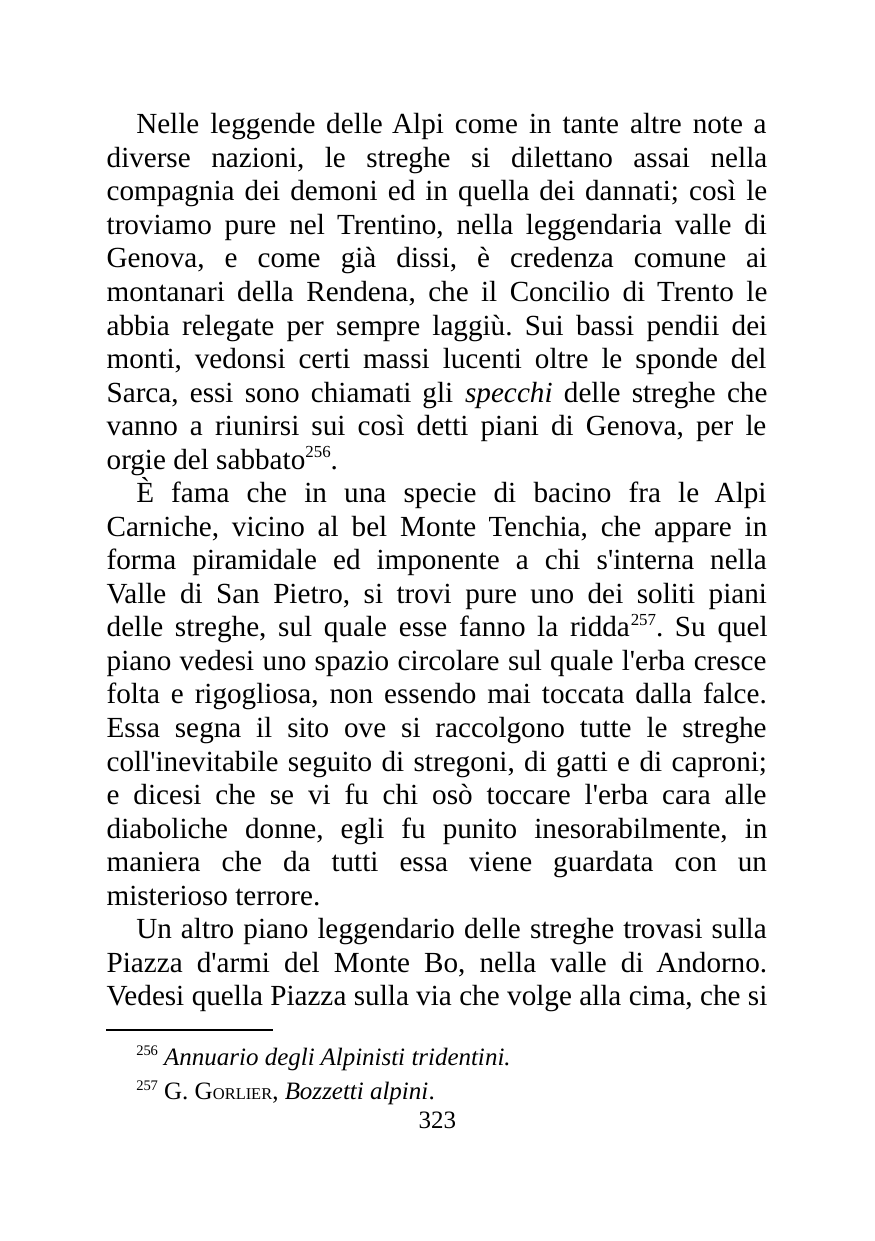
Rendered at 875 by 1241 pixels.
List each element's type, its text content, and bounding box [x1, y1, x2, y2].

text G. Gorlier, Bozzetti alpini. [106, 1076, 768, 1105]
text Annuario degli Alpinisti tridentini. [106, 1042, 768, 1070]
text È fama che in una specie di bacino fra le Alpi Carniche, vicino al bel Monte Tenchia, che appare in forma piramidale ed imponente a chi s'interna nella Valle di San Pietro, si trovi pure uno dei soliti piani delle streghe, sul quale esse fanno la ridda. Su quel piano vedesi uno spazio circolare sul quale l'erba cresce folta e rigogliosa, non essendo mai toccata dalla falce. Essa segna il sito ove si raccolgono tutte le streghe coll'inevitabile seguito di stregoni, di gatti e di caproni; e dicesi che se vi fu chi osò toccare l'erba cara alle diaboliche donne, egli fu punito inesorabilmente, in maniera che da tutti essa viene guardata con un misterioso terrore. [106, 475, 768, 911]
text Nelle leggende delle Alpi come in tante altre note a diverse nazioni, le streghe si dilettano assai nella compagnia dei demoni ed in quella dei dannati; così le troviamo pure nel Trentino, nella leggendaria valle di Genova, e come già dissi, è credenza comune ai montanari della Rendena, che il Concilio di Trento le abbia relegate per sempre laggiù. Sui bassi pendii dei monti, vedonsi certi massi lucenti oltre le sponde del Sarca, essi sono chiamati gli specchi delle streghe che vanno a riunirsi sui così detti piani di Genova, per le orgie del sabbato. [106, 106, 768, 475]
text Un altro piano leggendario delle streghe trovasi sulla Piazza d'armi del Monte Bo, nella valle di Andorno. Vedesi quella Piazza sulla via che volge alla cima, che si [106, 911, 768, 1012]
